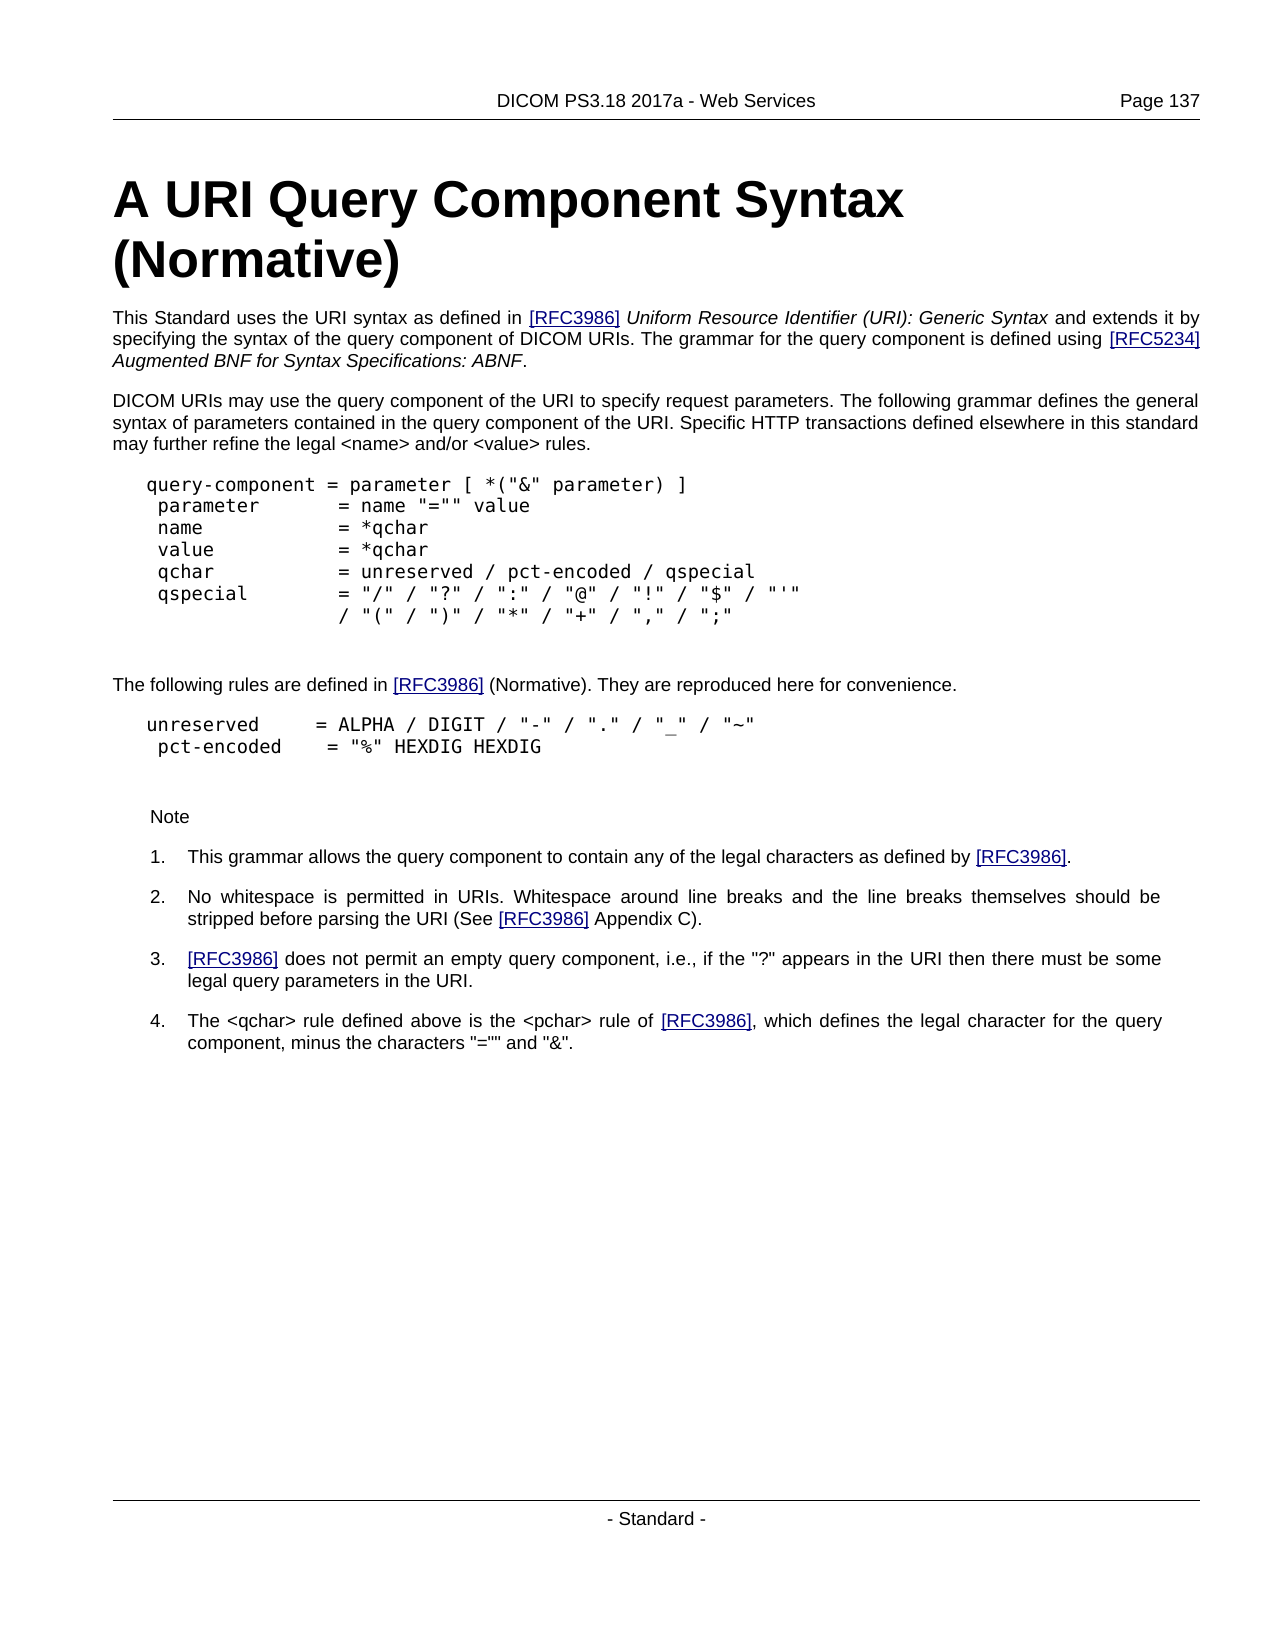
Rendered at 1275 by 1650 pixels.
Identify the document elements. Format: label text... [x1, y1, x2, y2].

text query-component = parameter [ *("&" parameter) ] parameter = name "="" value name = *qchar value = *qchar qchar = unreserved / pct-encoded / qspecial qspecial = "/" / "?" / ":" / "@" / "!" / "$" / "'" / "(" / ")" / "*" / "+" / "," / ";" [112, 473, 1200, 655]
list This grammar allows the query component to contain any of the legal characters as defined by [RFC3986]. [150, 846, 1162, 868]
text The following rules are defined in [RFC3986] (Normative). They are reproduced here for convenience. [112, 674, 1200, 696]
text DICOM URIs may use the query component of the URI to specify request parameters. The following grammar defines the general syntax of parameters contained in the query component of the URI. Specific HTTP transactions defined elsewhere in this standard may further refine the legal <name> and/or <value> rules. [112, 390, 1200, 455]
text A URI Query Component Syntax (Normative) [112, 169, 1200, 288]
text This Standard uses the URI syntax as defined in [RFC3986] Uniform Resource Identifier (URI): Generic Syntax and extends it by specifying the syntax of the query component of DICOM URIs. The grammar for the query component is defined using [RFC5234] Augmented BNF for Syntax Specifications: ABNF. [112, 307, 1200, 371]
text unreserved = ALPHA / DIGIT / "-" / "." / "_" / "~" pct-encoded = "%" HEXDIG HEXDIG [112, 714, 1200, 787]
list No whitespace is permitted in URIs. Whitespace around line breaks and the line breaks themselves should be stripped before parsing the URI (See [RFC3986] Appendix C). [150, 886, 1162, 929]
text Note [150, 806, 1162, 827]
list The <qchar> rule defined above is the <pchar> rule of [RFC3986], which defines the legal character for the query component, minus the characters "="" and "&". [150, 1010, 1162, 1053]
list [RFC3986] does not permit an empty query component, i.e., if the "?" appears in the URI then there must be some legal query parameters in the URI. [150, 948, 1162, 991]
